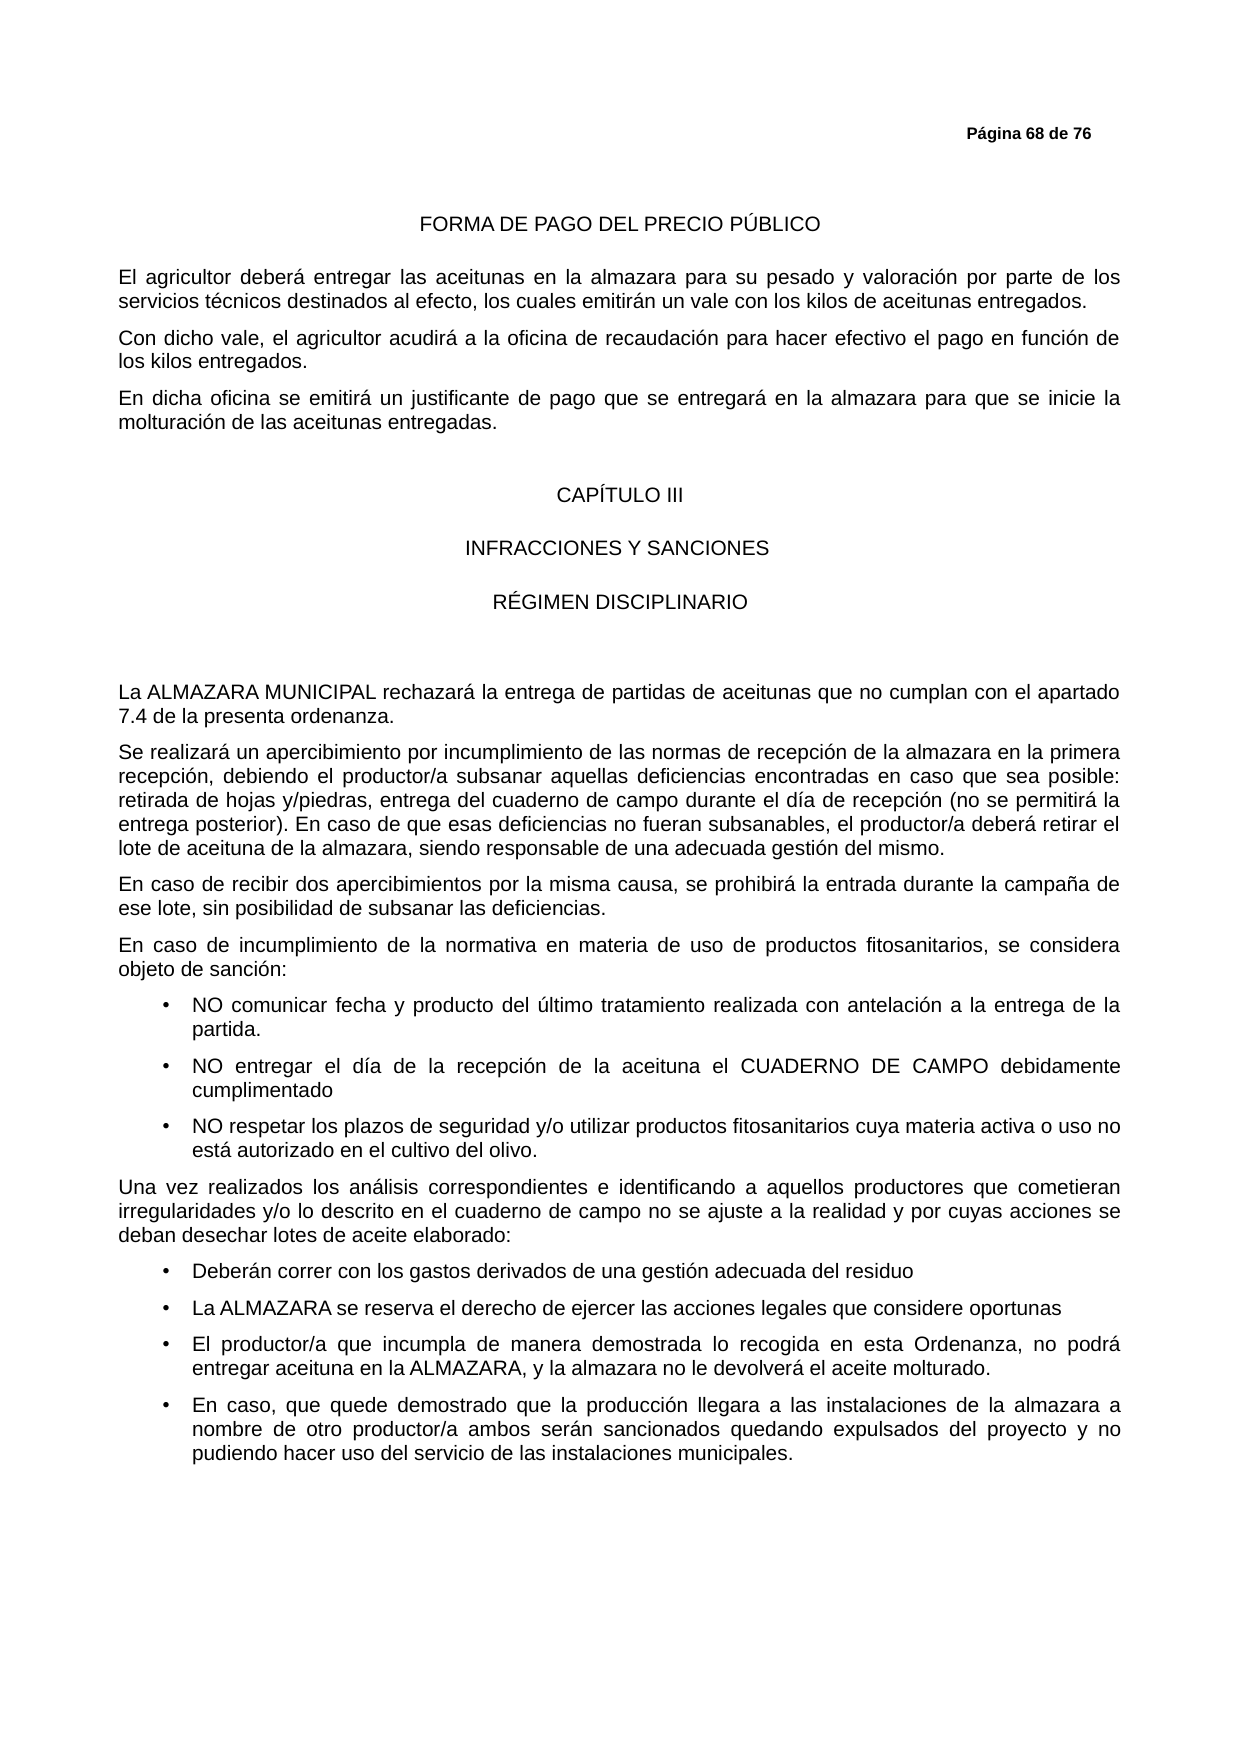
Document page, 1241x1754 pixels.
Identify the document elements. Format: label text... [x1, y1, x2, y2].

text En caso de incumplimiento de la normativa en materia de uso de productos fitosanitarios, se considera objeto de sanción: [118, 933, 1122, 981]
list NO entregar el día de la recepción de la aceituna el CUADERNO DE CAMPO debidamente cumplimentado [162, 1053, 1122, 1102]
text El agricultor deberá entregar las aceitunas en la almazara para su pesado y valoración por parte de los servicios técnicos destinados al efecto, los cuales emitirán un vale con los kilos de aceitunas entregados. [118, 265, 1122, 313]
text En dicha oficina se emitirá un justificante de pago que se entregará en la almazara para que se inicie la molturación de las aceitunas entregadas. [118, 386, 1122, 434]
list El productor/a que incumpla de manera demostrada lo recogida en esta Ordenanza, no podrá entregar aceituna en la ALMAZARA, y la almazara no le devolverá el aceite molturado. [162, 1332, 1122, 1380]
text Una vez realizados los análisis correspondientes e identificando a aquellos productores que cometieran irregularidades y/o lo descrito en el cuaderno de campo no se ajuste a la realidad y por cuyas acciones se deban desechar lotes de aceite elaborado: [118, 1174, 1122, 1246]
subtitle RÉGIMEN DISCIPLINARIO [118, 589, 1122, 613]
text En caso de recibir dos apercibimientos por la misma causa, se prohibirá la entrada durante la campaña de ese lote, sin posibilidad de subsanar las deficiencias. [118, 872, 1122, 920]
subtitle CAPÍTULO III [118, 483, 1122, 507]
subtitle INFRACCIONES Y SANCIONES [118, 536, 1122, 560]
list En caso, que quede demostrado que la producción llegara a las instalaciones de la almazara a nombre de otro productor/a ambos serán sancionados quedando expulsados del proyecto y no pudiendo hacer uso del servicio de las instalaciones municipales. [162, 1393, 1122, 1464]
text Con dicho vale, el agricultor acudirá a la oficina de recaudación para hacer efectivo el pago en función de los kilos entregados. [118, 325, 1122, 373]
list La ALMAZARA se reserva el derecho de ejercer las acciones legales que considere oportunas [162, 1296, 1122, 1319]
text La ALMAZARA MUNICIPAL rechazará la entrega de partidas de aceitunas que no cumplan con el apartado 7.4 de la presenta ordenanza. [118, 679, 1122, 727]
text Se realizará un apercibimiento por incumplimiento de las normas de recepción de la almazara en la primera recepción, debiendo el productor/a subsanar aquellas deficiencias encontradas en caso que sea posible: retirada de hojas y/piedras, entrega del cuaderno de campo durante el día de recepción (no se permitirá la entrega posterior). En caso de que esas deficiencias no fueran subsanables, el productor/a deberá retirar el lote de aceituna de la almazara, siendo responsable de una adecuada gestión del mismo. [118, 740, 1122, 860]
list Deberán correr con los gastos derivados de una gestión adecuada del residuo [162, 1259, 1122, 1283]
list NO respetar los plazos de seguridad y/o utilizar productos fitosanitarios cuya materia activa o uso no está autorizado en el cultivo del olivo. [162, 1114, 1122, 1162]
subtitle FORMA DE PAGO DEL PRECIO PÚBLICO [118, 212, 1122, 236]
list NO comunicar fecha y producto del último tratamiento realizada con antelación a la entrega de la partida. [162, 993, 1122, 1041]
